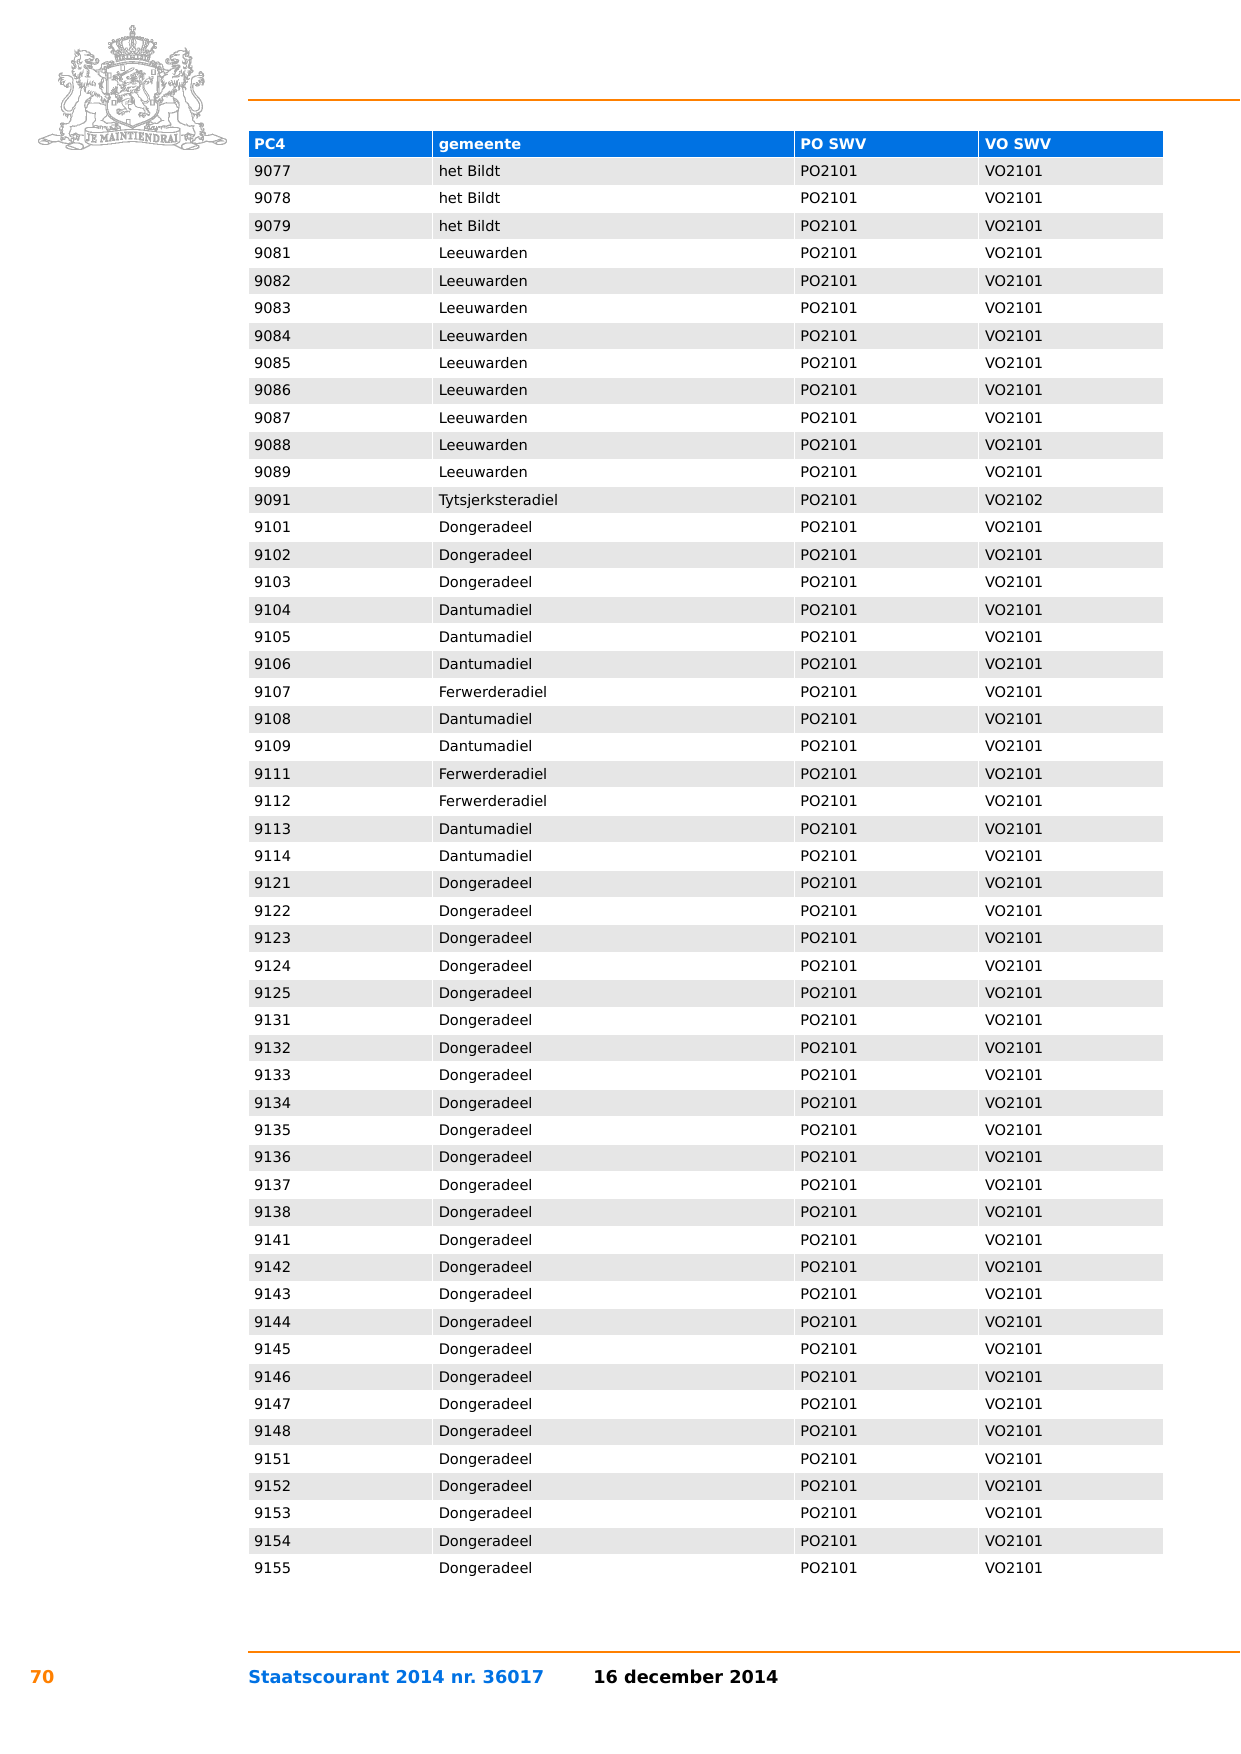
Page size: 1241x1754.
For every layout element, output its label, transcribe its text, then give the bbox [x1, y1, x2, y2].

table_cell 9154 [249, 1528, 432, 1554]
table_cell 9105 [249, 624, 432, 650]
table_cell PO2101 [795, 980, 978, 1007]
table_cell VO2101 [979, 1336, 1163, 1363]
table_cell Dongeradeel [433, 569, 794, 596]
table_cell Dongeradeel [433, 1063, 794, 1089]
table_cell 9081 [249, 241, 432, 267]
table_cell VO2101 [979, 1446, 1163, 1472]
table_cell PO2101 [795, 1090, 978, 1116]
table_cell VO2101 [979, 679, 1163, 705]
table_cell VO2101 [979, 843, 1163, 869]
table_cell PO2101 [795, 597, 978, 623]
table_cell PO2101 [795, 460, 978, 486]
table_header VO SWV [979, 131, 1163, 157]
table_cell 9147 [249, 1391, 432, 1417]
table_cell 9087 [249, 405, 432, 431]
table_cell het Bildt [433, 213, 794, 239]
table_cell Dongeradeel [433, 1035, 794, 1061]
table_cell 9121 [249, 871, 432, 897]
table_cell Dongeradeel [433, 1364, 794, 1390]
table_cell 9134 [249, 1090, 432, 1116]
table_cell Dongeradeel [433, 1199, 794, 1226]
table_cell Dantumadiel [433, 597, 794, 623]
table_cell Dongeradeel [433, 1008, 794, 1034]
table_cell 9108 [249, 706, 432, 733]
table_cell 9103 [249, 569, 432, 596]
table_cell PO2101 [795, 761, 978, 787]
table_cell 9106 [249, 651, 432, 678]
table_cell PO2101 [795, 569, 978, 596]
table_cell Leeuwarden [433, 268, 794, 294]
table_cell 9137 [249, 1172, 432, 1198]
table_cell 9085 [249, 350, 432, 376]
table_cell PO2101 [795, 953, 978, 979]
table_cell VO2101 [979, 1254, 1163, 1281]
table_cell 9145 [249, 1336, 432, 1363]
table_cell PO2101 [795, 1254, 978, 1281]
table_cell VO2101 [979, 569, 1163, 596]
table_cell VO2101 [979, 268, 1163, 294]
table_cell Dantumadiel [433, 624, 794, 650]
table_cell PO2101 [795, 816, 978, 842]
table_cell VO2101 [979, 1035, 1163, 1061]
table_cell Dantumadiel [433, 816, 794, 842]
table_cell Dongeradeel [433, 1254, 794, 1281]
table_cell Dongeradeel [433, 1090, 794, 1116]
table_cell PO2101 [795, 925, 978, 952]
table_cell het Bildt [433, 158, 794, 185]
table_cell PO2101 [795, 1364, 978, 1390]
table_cell VO2101 [979, 1199, 1163, 1226]
table_cell 9151 [249, 1446, 432, 1472]
table_cell PO2101 [795, 1117, 978, 1143]
table_cell 9122 [249, 898, 432, 924]
table_cell VO2101 [979, 1391, 1163, 1417]
table_cell 9091 [249, 487, 432, 513]
table_cell PO2101 [795, 295, 978, 322]
table_cell VO2101 [979, 925, 1163, 952]
table_cell 9148 [249, 1419, 432, 1445]
table_cell 9152 [249, 1473, 432, 1500]
table_cell VO2101 [979, 651, 1163, 678]
table_cell 9084 [249, 323, 432, 349]
table_cell VO2101 [979, 158, 1163, 185]
table_cell 9109 [249, 734, 432, 760]
table_cell PO2101 [795, 706, 978, 733]
table_cell PO2101 [795, 515, 978, 541]
table_cell 9131 [249, 1008, 432, 1034]
table_cell Tytsjerksteradiel [433, 487, 794, 513]
table_cell 9079 [249, 213, 432, 239]
table_cell 9124 [249, 953, 432, 979]
table_cell Ferwerderadiel [433, 679, 794, 705]
table_cell VO2101 [979, 980, 1163, 1007]
table_cell VO2101 [979, 432, 1163, 459]
table_cell PO2101 [795, 871, 978, 897]
table_cell 9125 [249, 980, 432, 1007]
table_cell PO2101 [795, 1227, 978, 1253]
table_cell VO2101 [979, 1309, 1163, 1335]
table_cell PO2101 [795, 186, 978, 212]
table_cell PO2101 [795, 1419, 978, 1445]
table_cell PO2101 [795, 1391, 978, 1417]
table_cell Dongeradeel [433, 1145, 794, 1171]
table_cell PO2101 [795, 1063, 978, 1089]
table_cell PO2101 [795, 1199, 978, 1226]
table_cell PO2101 [795, 843, 978, 869]
table_cell 9113 [249, 816, 432, 842]
table_cell VO2101 [979, 789, 1163, 815]
table_cell PO2101 [795, 432, 978, 459]
table_cell Leeuwarden [433, 378, 794, 404]
table_cell 9111 [249, 761, 432, 787]
table_cell Dongeradeel [433, 542, 794, 568]
table_cell PO2101 [795, 1473, 978, 1500]
table_cell PO2101 [795, 378, 978, 404]
table_cell VO2101 [979, 1501, 1163, 1527]
table_cell 9086 [249, 378, 432, 404]
table_cell PO2101 [795, 241, 978, 267]
table_cell VO2101 [979, 1364, 1163, 1390]
table_cell VO2101 [979, 378, 1163, 404]
table_cell 9077 [249, 158, 432, 185]
table_cell VO2101 [979, 515, 1163, 541]
table_cell Ferwerderadiel [433, 789, 794, 815]
table_cell PO2101 [795, 542, 978, 568]
table_cell 9104 [249, 597, 432, 623]
table_cell Dongeradeel [433, 1309, 794, 1335]
table_cell 9142 [249, 1254, 432, 1281]
table_cell Dongeradeel [433, 1556, 794, 1582]
table_cell PO2101 [795, 898, 978, 924]
table_cell 9132 [249, 1035, 432, 1061]
table_cell VO2101 [979, 186, 1163, 212]
table_cell 9155 [249, 1556, 432, 1582]
table_cell PO2101 [795, 1528, 978, 1554]
table_cell 9133 [249, 1063, 432, 1089]
table_cell PO2101 [795, 624, 978, 650]
table_cell PO2101 [795, 1501, 978, 1527]
table_header PC4 [249, 131, 432, 157]
table_cell 9088 [249, 432, 432, 459]
table_cell VO2101 [979, 542, 1163, 568]
table_cell Leeuwarden [433, 405, 794, 431]
table_cell 9089 [249, 460, 432, 486]
table_cell Dongeradeel [433, 1501, 794, 1527]
table_cell PO2101 [795, 1556, 978, 1582]
table_cell PO2101 [795, 1446, 978, 1472]
table_cell Dongeradeel [433, 515, 794, 541]
table_cell Leeuwarden [433, 295, 794, 322]
table_cell PO2101 [795, 405, 978, 431]
table_cell PO2101 [795, 323, 978, 349]
table_cell Ferwerderadiel [433, 761, 794, 787]
table_cell VO2101 [979, 816, 1163, 842]
table_cell Dongeradeel [433, 1473, 794, 1500]
table_cell VO2101 [979, 350, 1163, 376]
table_cell PO2101 [795, 679, 978, 705]
table_cell VO2101 [979, 1172, 1163, 1198]
table_cell VO2101 [979, 1090, 1163, 1116]
table_cell VO2101 [979, 1117, 1163, 1143]
table_cell VO2101 [979, 295, 1163, 322]
table_cell 9112 [249, 789, 432, 815]
table_cell PO2101 [795, 1309, 978, 1335]
table_cell PO2101 [795, 734, 978, 760]
table_cell Dongeradeel [433, 1117, 794, 1143]
table_cell Dongeradeel [433, 1419, 794, 1445]
table_cell PO2101 [795, 651, 978, 678]
table_cell Dongeradeel [433, 953, 794, 979]
table_cell VO2101 [979, 734, 1163, 760]
table_cell 9082 [249, 268, 432, 294]
table_cell Dongeradeel [433, 925, 794, 952]
table_cell 9078 [249, 186, 432, 212]
table_cell het Bildt [433, 186, 794, 212]
table_cell VO2101 [979, 460, 1163, 486]
table_header PO SWV [795, 131, 978, 157]
table_cell Dongeradeel [433, 980, 794, 1007]
table_cell PO2101 [795, 487, 978, 513]
table_cell Dongeradeel [433, 1391, 794, 1417]
table_cell 9146 [249, 1364, 432, 1390]
table_cell PO2101 [795, 1008, 978, 1034]
table_cell PO2101 [795, 1282, 978, 1308]
table_cell VO2102 [979, 487, 1163, 513]
table_cell Dantumadiel [433, 843, 794, 869]
table_cell VO2101 [979, 1419, 1163, 1445]
table_cell VO2101 [979, 1063, 1163, 1089]
table_cell PO2101 [795, 1035, 978, 1061]
table_cell VO2101 [979, 871, 1163, 897]
table_cell 9138 [249, 1199, 432, 1226]
table_cell PO2101 [795, 1336, 978, 1363]
table_cell 9144 [249, 1309, 432, 1335]
table_cell VO2101 [979, 241, 1163, 267]
table_cell Leeuwarden [433, 323, 794, 349]
table_cell Dongeradeel [433, 1282, 794, 1308]
table_cell VO2101 [979, 898, 1163, 924]
table_cell PO2101 [795, 350, 978, 376]
table_cell Leeuwarden [433, 460, 794, 486]
table_cell 9153 [249, 1501, 432, 1527]
table_cell 9141 [249, 1227, 432, 1253]
picture [38, 25, 227, 150]
table_cell Dongeradeel [433, 1227, 794, 1253]
table_cell Dantumadiel [433, 734, 794, 760]
table_cell Dongeradeel [433, 1528, 794, 1554]
table_cell VO2101 [979, 597, 1163, 623]
table_cell Dantumadiel [433, 651, 794, 678]
table_cell VO2101 [979, 1282, 1163, 1308]
table_cell 9083 [249, 295, 432, 322]
table_cell VO2101 [979, 1008, 1163, 1034]
table_cell PO2101 [795, 1172, 978, 1198]
table_cell Dongeradeel [433, 871, 794, 897]
table_cell 9101 [249, 515, 432, 541]
table_cell VO2101 [979, 1556, 1163, 1582]
table_cell 9123 [249, 925, 432, 952]
table_cell Leeuwarden [433, 241, 794, 267]
table_cell VO2101 [979, 1145, 1163, 1171]
table_cell VO2101 [979, 323, 1163, 349]
table_cell PO2101 [795, 1145, 978, 1171]
table_cell Dantumadiel [433, 706, 794, 733]
table_cell VO2101 [979, 706, 1163, 733]
table_cell 9107 [249, 679, 432, 705]
table_cell 9143 [249, 1282, 432, 1308]
table_cell 9114 [249, 843, 432, 869]
table_cell Leeuwarden [433, 350, 794, 376]
table_cell VO2101 [979, 1227, 1163, 1253]
table_cell 9135 [249, 1117, 432, 1143]
table_cell 9136 [249, 1145, 432, 1171]
table_cell VO2101 [979, 213, 1163, 239]
table_cell PO2101 [795, 789, 978, 815]
table_cell Dongeradeel [433, 1446, 794, 1472]
table_cell VO2101 [979, 405, 1163, 431]
table_cell VO2101 [979, 1473, 1163, 1500]
table_header gemeente [433, 131, 794, 157]
table_cell VO2101 [979, 1528, 1163, 1554]
table_cell Dongeradeel [433, 1336, 794, 1363]
table_cell Dongeradeel [433, 1172, 794, 1198]
table_cell 9102 [249, 542, 432, 568]
table_cell Dongeradeel [433, 898, 794, 924]
table_cell PO2101 [795, 213, 978, 239]
table_cell VO2101 [979, 953, 1163, 979]
table_cell VO2101 [979, 624, 1163, 650]
table_cell VO2101 [979, 761, 1163, 787]
table_cell Leeuwarden [433, 432, 794, 459]
table_cell PO2101 [795, 158, 978, 185]
table_cell PO2101 [795, 268, 978, 294]
